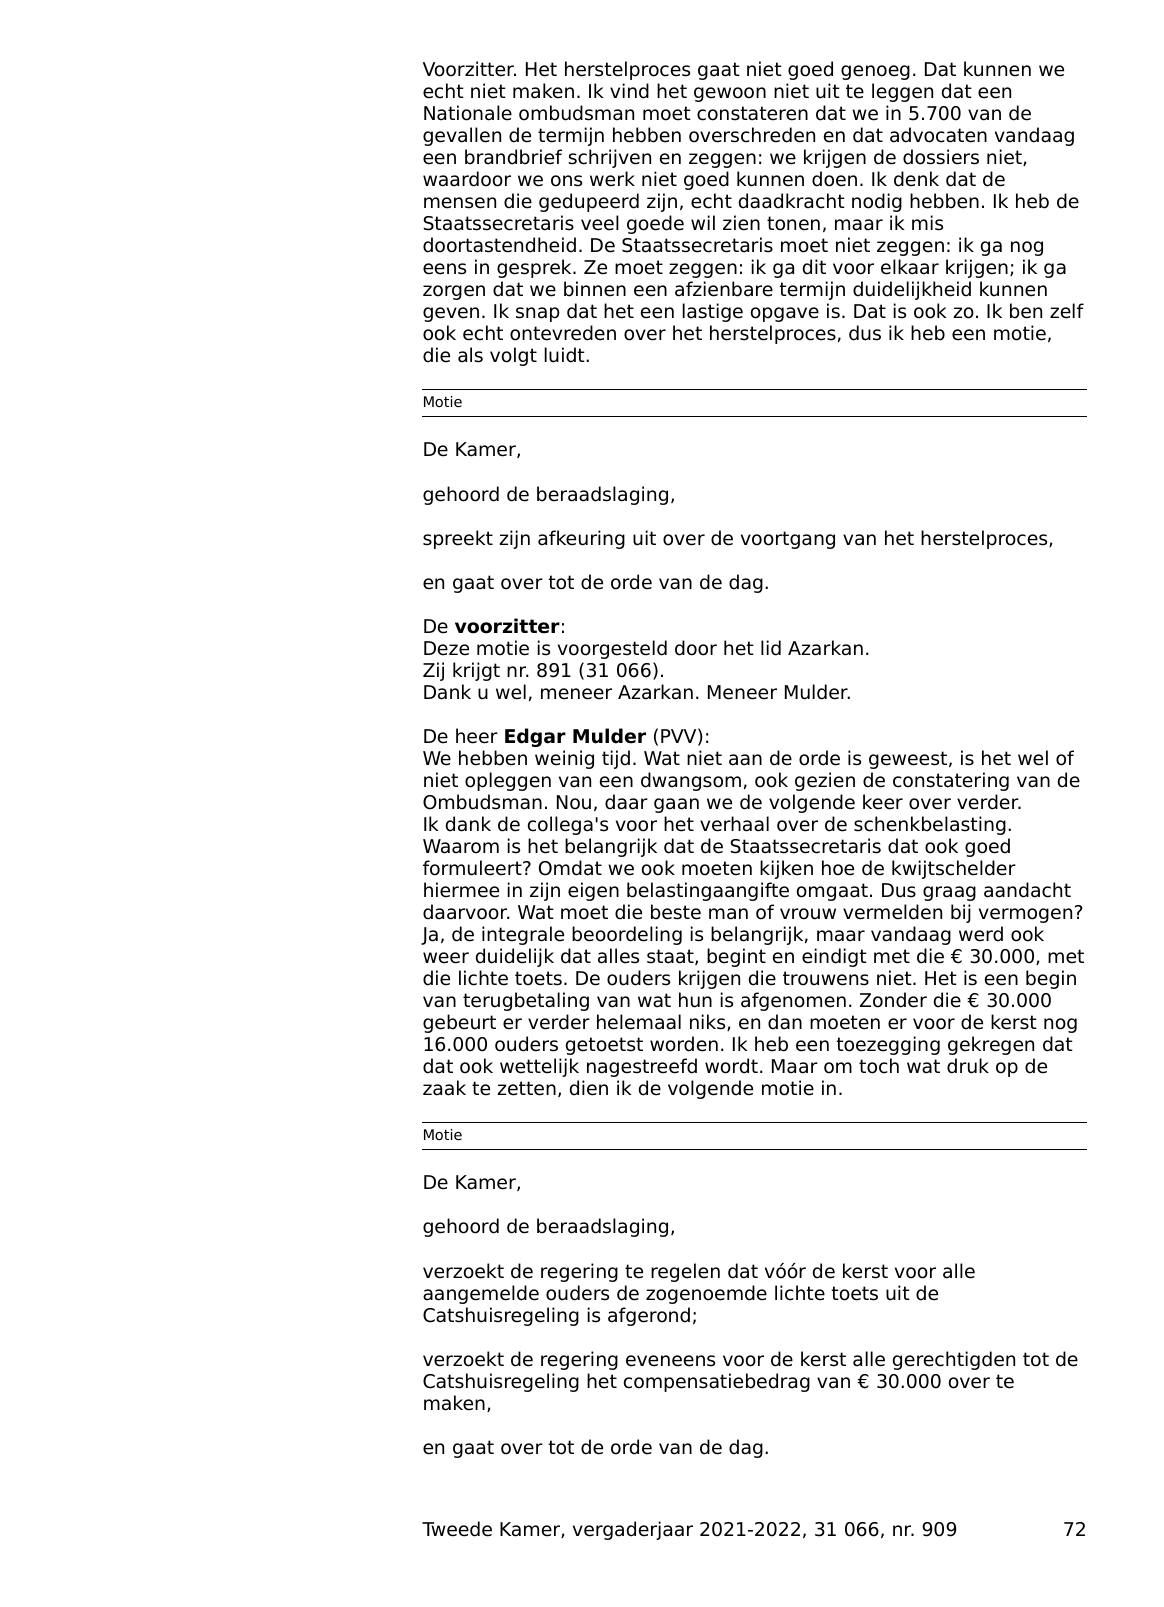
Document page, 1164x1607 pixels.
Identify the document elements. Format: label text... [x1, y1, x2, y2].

text Deze motie is voorgesteld door het lid Azarkan. [422, 638, 1087, 660]
text verzoekt de regering eveneens voor de kerst alle gerechtigden tot de Catshuisregeling het compensatiebedrag van € 30.000 over te maken, [422, 1349, 1087, 1414]
text De Kamer, [422, 439, 1087, 461]
text We hebben weinig tijd. Wat niet aan de orde is geweest, is het wel of niet opleggen van een dwangsom, ook gezien de constatering van de Ombudsman. Nou, daar gaan we de volgende keer over verder. [422, 748, 1087, 814]
text Ik dank de collega's voor het verhaal over de schenkbelasting. Waarom is het belangrijk dat de Staatssecretaris dat ook goed formuleert? Omdat we ook moeten kijken hoe de kwijtschelder hiermee in zijn eigen belastingaangifte omgaat. Dus graag aandacht daarvoor. Wat moet die beste man of vrouw vermelden bij vermogen? [422, 814, 1087, 924]
text gehoord de beraadslaging, [422, 483, 1087, 505]
text Dank u wel, meneer Azarkan. Meneer Mulder. [422, 682, 1087, 704]
text en gaat over tot de orde van de dag. [422, 1437, 1087, 1459]
text Zij krijgt nr. 891 (31 066). [422, 660, 1087, 682]
text spreekt zijn afkeuring uit over de voortgang van het herstelproces, [422, 528, 1087, 549]
text De heer Edgar Mulder (PVV): [422, 726, 1087, 748]
table_header Motie [422, 1123, 1087, 1149]
text De Kamer, [422, 1172, 1087, 1194]
text verzoekt de regering te regelen dat vóór de kerst voor alle aangemelde ouders de zogenoemde lichte toets uit de Catshuisregeling is afgerond; [422, 1261, 1087, 1326]
table_header Motie [422, 390, 1087, 416]
text gehoord de beraadslaging, [422, 1216, 1087, 1238]
text Voorzitter. Het herstelproces gaat niet goed genoeg. Dat kunnen we echt niet maken. Ik vind het gewoon niet uit te leggen dat een Nationale ombudsman moet constateren dat we in 5.700 van de gevallen de termijn hebben overschreden en dat advocaten vandaag een brandbrief schrijven en zeggen: we krijgen de dossiers niet, waardoor we ons werk niet goed kunnen doen. Ik denk dat de mensen die gedupeerd zijn, echt daadkracht nodig hebben. Ik heb de Staatssecretaris veel goede wil zien tonen, maar ik mis doortastendheid. De Staatssecretaris moet niet zeggen: ik ga nog eens in gesprek. Ze moet zeggen: ik ga dit voor elkaar krijgen; ik ga zorgen dat we binnen een afzienbare termijn duidelijkheid kunnen geven. Ik snap dat het een lastige opgave is. Dat is ook zo. Ik ben zelf ook echt ontevreden over het herstelproces, dus ik heb een motie, die als volgt luidt. [422, 59, 1087, 367]
text en gaat over tot de orde van de dag. [422, 572, 1087, 594]
text Ja, de integrale beoordeling is belangrijk, maar vandaag werd ook weer duidelijk dat alles staat, begint en eindigt met die € 30.000, met die lichte toets. De ouders krijgen die trouwens niet. Het is een begin van terugbetaling van wat hun is afgenomen. Zonder die € 30.000 gebeurt er verder helemaal niks, en dan moeten er voor de kerst nog 16.000 ouders getoetst worden. Ik heb een toezegging gekregen dat dat ook wettelijk nagestreefd wordt. Maar om toch wat druk op de zaak te zetten, dien ik de volgende motie in. [422, 924, 1087, 1100]
text De voorzitter: [422, 616, 1087, 638]
